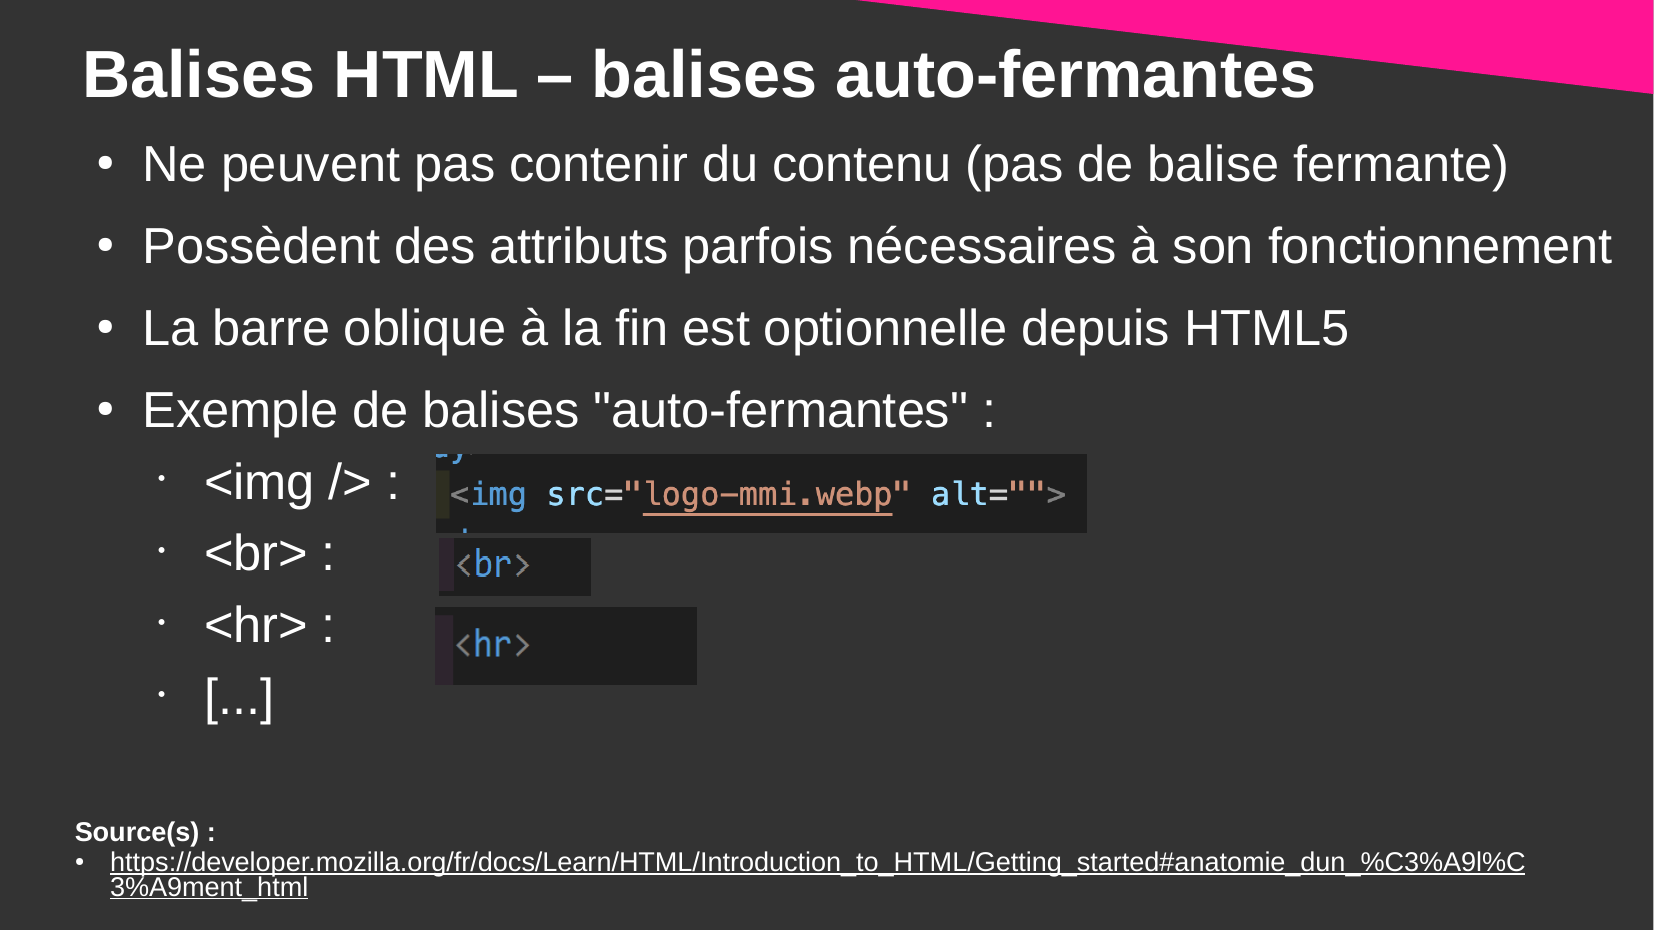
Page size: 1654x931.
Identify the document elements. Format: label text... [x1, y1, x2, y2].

text_box [855, 0, 1654, 95]
picture [439, 538, 591, 597]
title Balises HTML – balises auto-fermantes [82, 36, 1571, 122]
picture [436, 454, 1087, 533]
list Ne peuvent pas contenir du contenu (pas de balise fermante) Possèdent des attributs parfois nécessaires à son fonctionnement La barre oblique à la fin est optionnelle depuis HTML5 Exemple de balises "auto-fermantes" : <img /> : <br> : <hr> : [...] [80, 135, 1620, 777]
text_box Source(s) : https://developer.mozilla.org/fr/docs/Learn/HTML/Introduction_to_HTML/Getting_started#anatomie_dun_%C3%A9l%C3%A9ment_html [59, 809, 1546, 915]
picture [435, 607, 697, 685]
